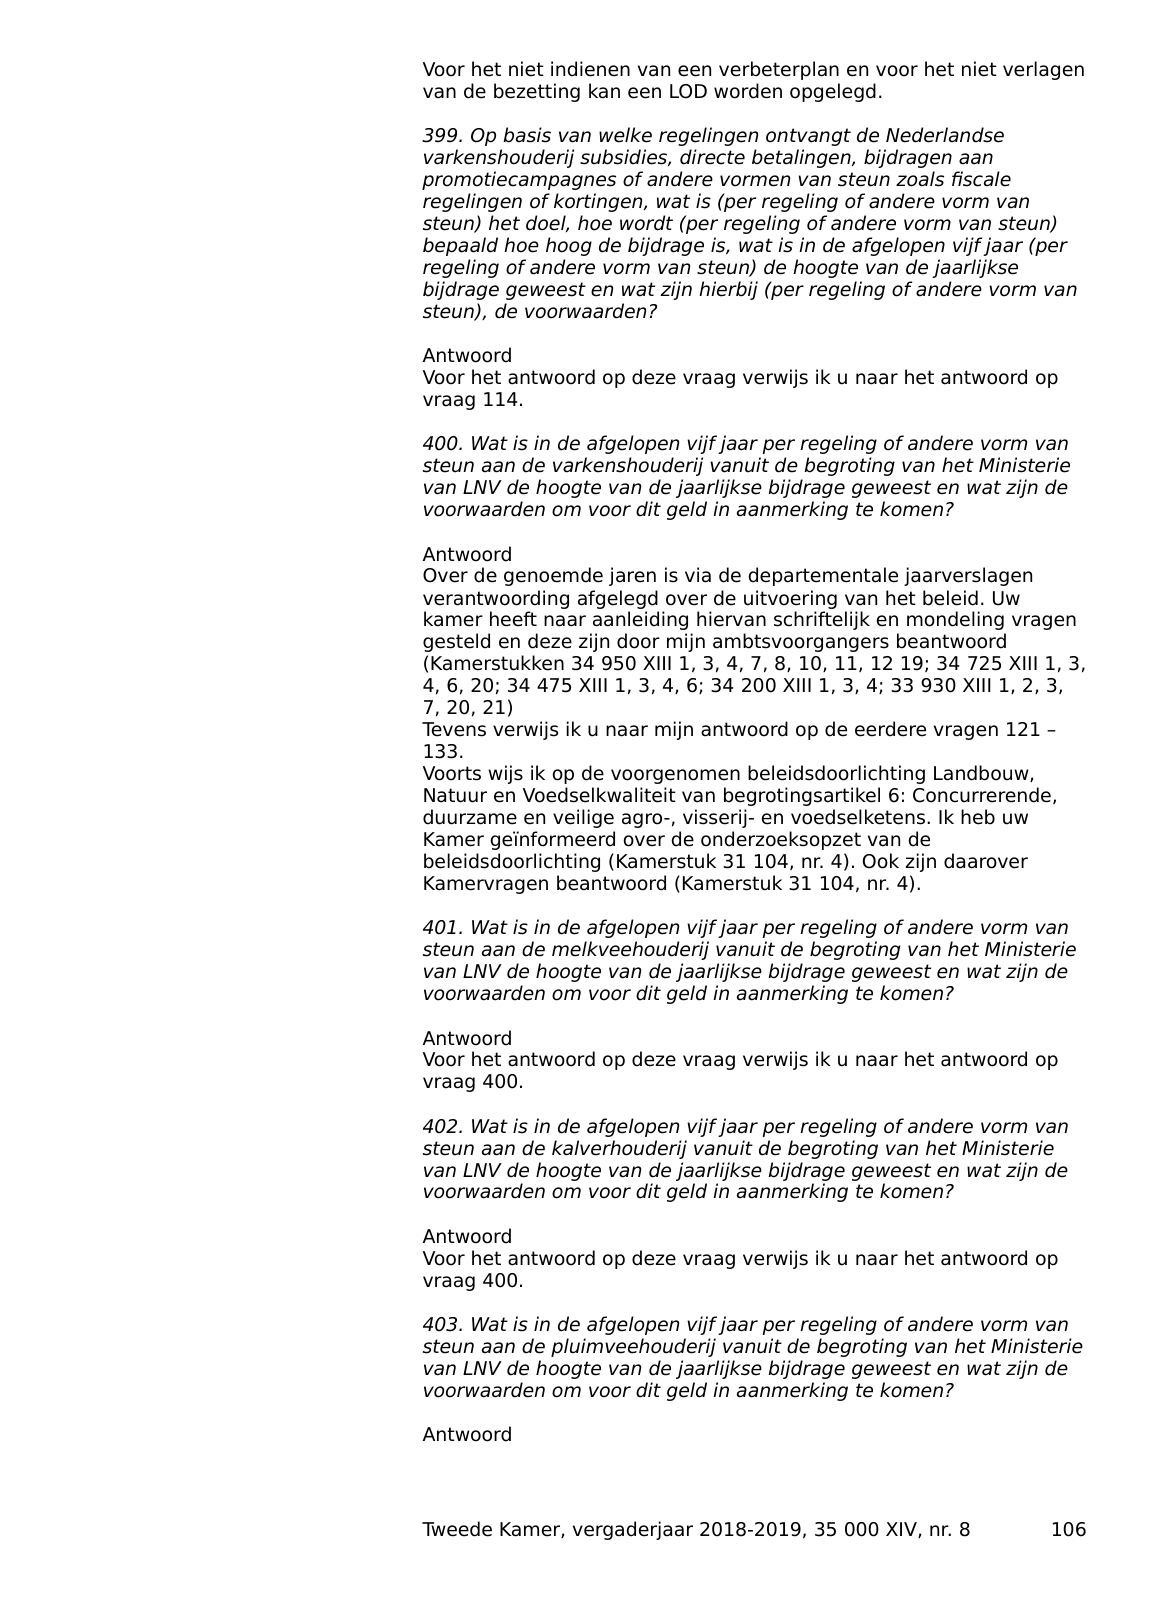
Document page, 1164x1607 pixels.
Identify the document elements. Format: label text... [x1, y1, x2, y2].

text Voorts wijs ik op de voorgenomen beleidsdoorlichting Landbouw, Natuur en Voedselkwaliteit van begrotingsartikel 6: Concurrerende, duurzame en veilige agro-, visserij- en voedselketens. Ik heb uw Kamer geïnformeerd over de onderzoeksopzet van de beleidsdoorlichting (Kamerstuk 31 104, nr. 4). Ook zijn daarover Kamervragen beantwoord (Kamerstuk 31 104, nr. 4). [422, 763, 1087, 895]
text Antwoord [422, 543, 1087, 565]
text Voor het antwoord op deze vraag verwijs ik u naar het antwoord op vraag 114. [422, 367, 1087, 411]
text 400. Wat is in de afgelopen vijf jaar per regeling of andere vorm van steun aan de varkenshouderij vanuit de begroting van het Ministerie van LNV de hoogte van de jaarlijkse bijdrage geweest en wat zijn de voorwaarden om voor dit geld in aanmerking te komen? [422, 433, 1087, 521]
text Over de genoemde jaren is via de departementale jaarverslagen verantwoording afgelegd over de uitvoering van het beleid. Uw kamer heeft naar aanleiding hiervan schriftelijk en mondeling vragen gesteld en deze zijn door mijn ambtsvoorgangers beantwoord (Kamerstukken 34 950 XIII 1, 3, 4, 7, 8, 10, 11, 12 19; 34 725 XIII 1, 3, 4, 6, 20; 34 475 XIII 1, 3, 4, 6; 34 200 XIII 1, 3, 4; 33 930 XIII 1, 2, 3, 7, 20, 21) [422, 565, 1087, 719]
text Antwoord [422, 345, 1087, 367]
text 403. Wat is in de afgelopen vijf jaar per regeling of andere vorm van steun aan de pluimveehouderij vanuit de begroting van het Ministerie van LNV de hoogte van de jaarlijkse bijdrage geweest en wat zijn de voorwaarden om voor dit geld in aanmerking te komen? [422, 1314, 1087, 1402]
text Antwoord [422, 1424, 1087, 1446]
text Tevens verwijs ik u naar mijn antwoord op de eerdere vragen 121 – 133. [422, 719, 1087, 763]
text Voor het antwoord op deze vraag verwijs ik u naar het antwoord op vraag 400. [422, 1049, 1087, 1093]
text Voor het niet indienen van een verbeterplan en voor het niet verlagen van de bezetting kan een LOD worden opgelegd. [422, 59, 1087, 103]
text 402. Wat is in de afgelopen vijf jaar per regeling of andere vorm van steun aan de kalverhouderij vanuit de begroting van het Ministerie van LNV de hoogte van de jaarlijkse bijdrage geweest en wat zijn de voorwaarden om voor dit geld in aanmerking te komen? [422, 1116, 1087, 1203]
text 399. Op basis van welke regelingen ontvangt de Nederlandse varkenshouderij subsidies, directe betalingen, bijdragen aan promotiecampagnes of andere vormen van steun zoals fiscale regelingen of kortingen, wat is (per regeling of andere vorm van steun) het doel, hoe wordt (per regeling of andere vorm van steun) bepaald hoe hoog de bijdrage is, wat is in de afgelopen vijf jaar (per regeling of andere vorm van steun) de hoogte van de jaarlijkse bijdrage geweest en wat zijn hierbij (per regeling of andere vorm van steun), de voorwaarden? [422, 125, 1087, 323]
text Antwoord [422, 1226, 1087, 1248]
text Voor het antwoord op deze vraag verwijs ik u naar het antwoord op vraag 400. [422, 1248, 1087, 1292]
text 401. Wat is in de afgelopen vijf jaar per regeling of andere vorm van steun aan de melkveehouderij vanuit de begroting van het Ministerie van LNV de hoogte van de jaarlijkse bijdrage geweest en wat zijn de voorwaarden om voor dit geld in aanmerking te komen? [422, 917, 1087, 1005]
text Antwoord [422, 1027, 1087, 1049]
